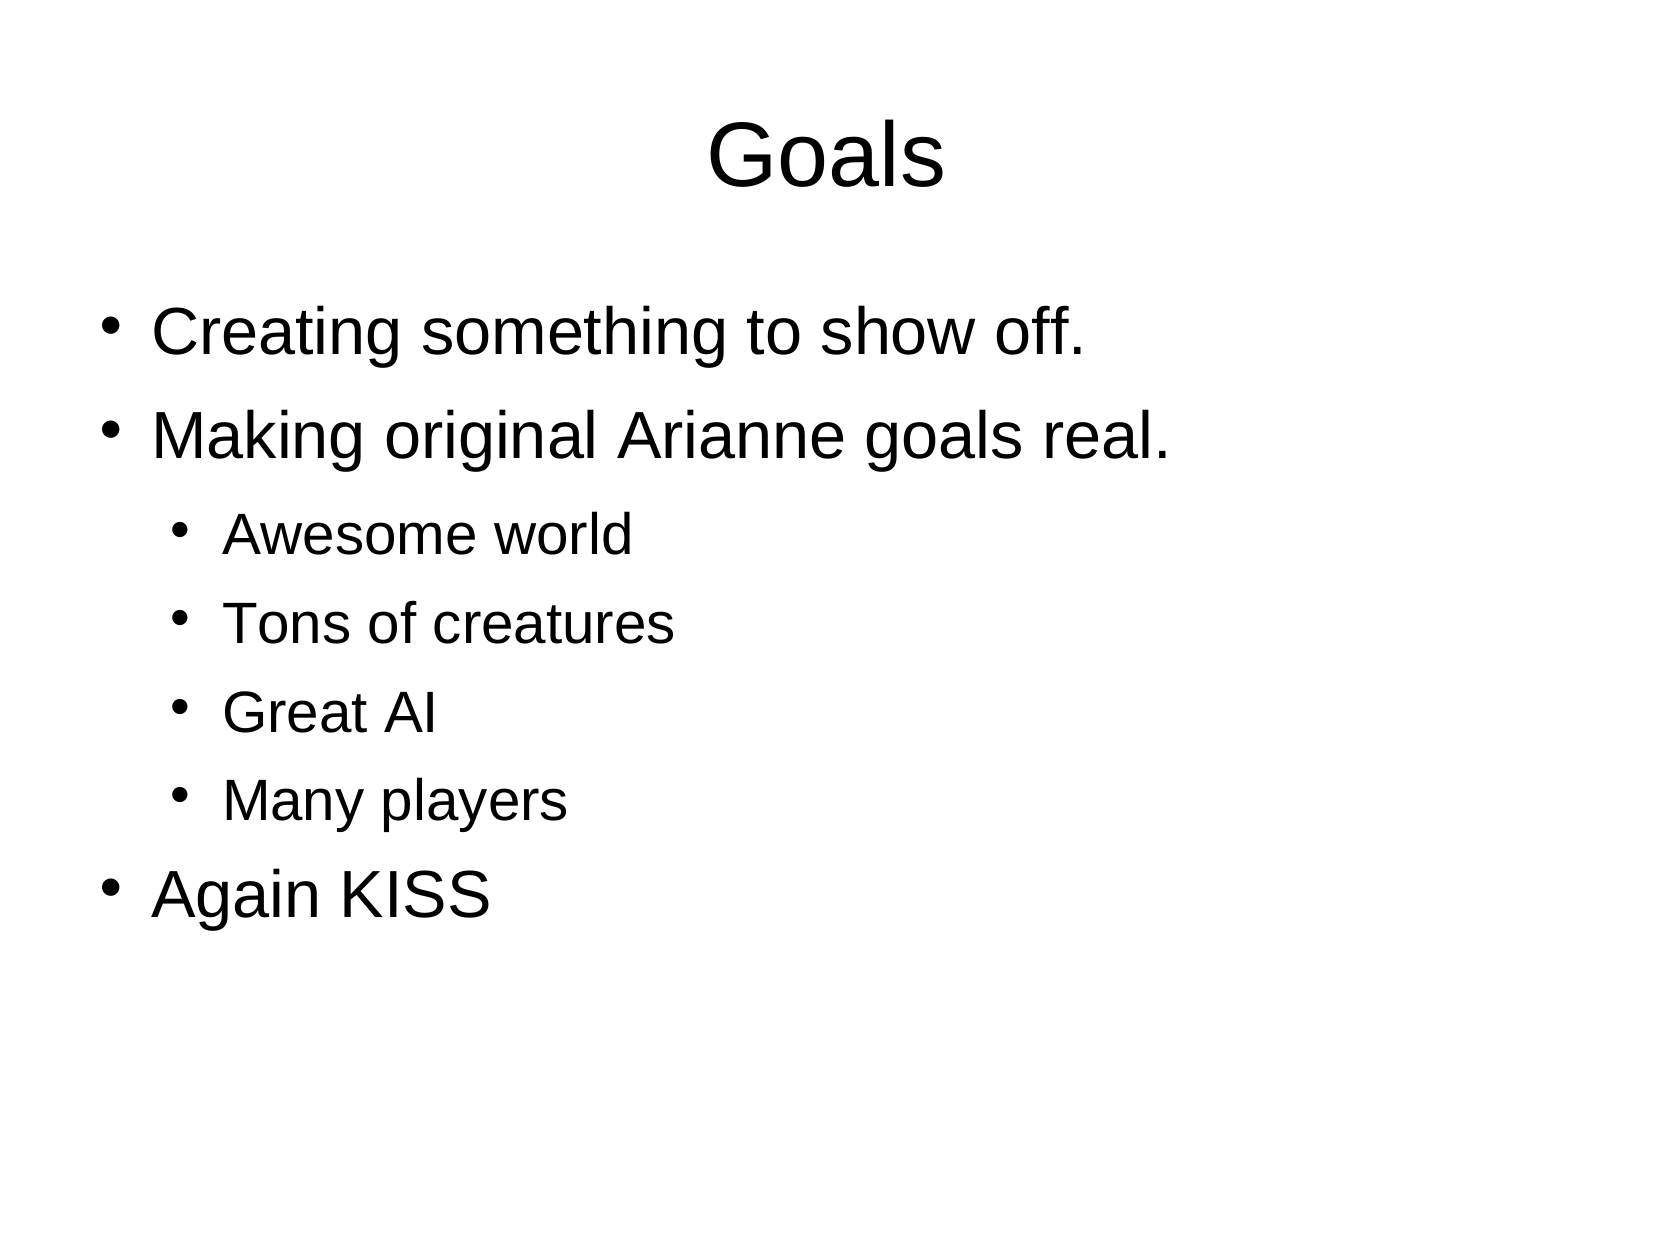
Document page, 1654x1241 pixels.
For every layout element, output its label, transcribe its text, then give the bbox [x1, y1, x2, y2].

list Creating something to show off. Making original Arianne goals real. Awesome world Tons of creatures Great AI Many players Again KISS [82, 290, 1571, 1109]
title Goals [82, 49, 1571, 257]
